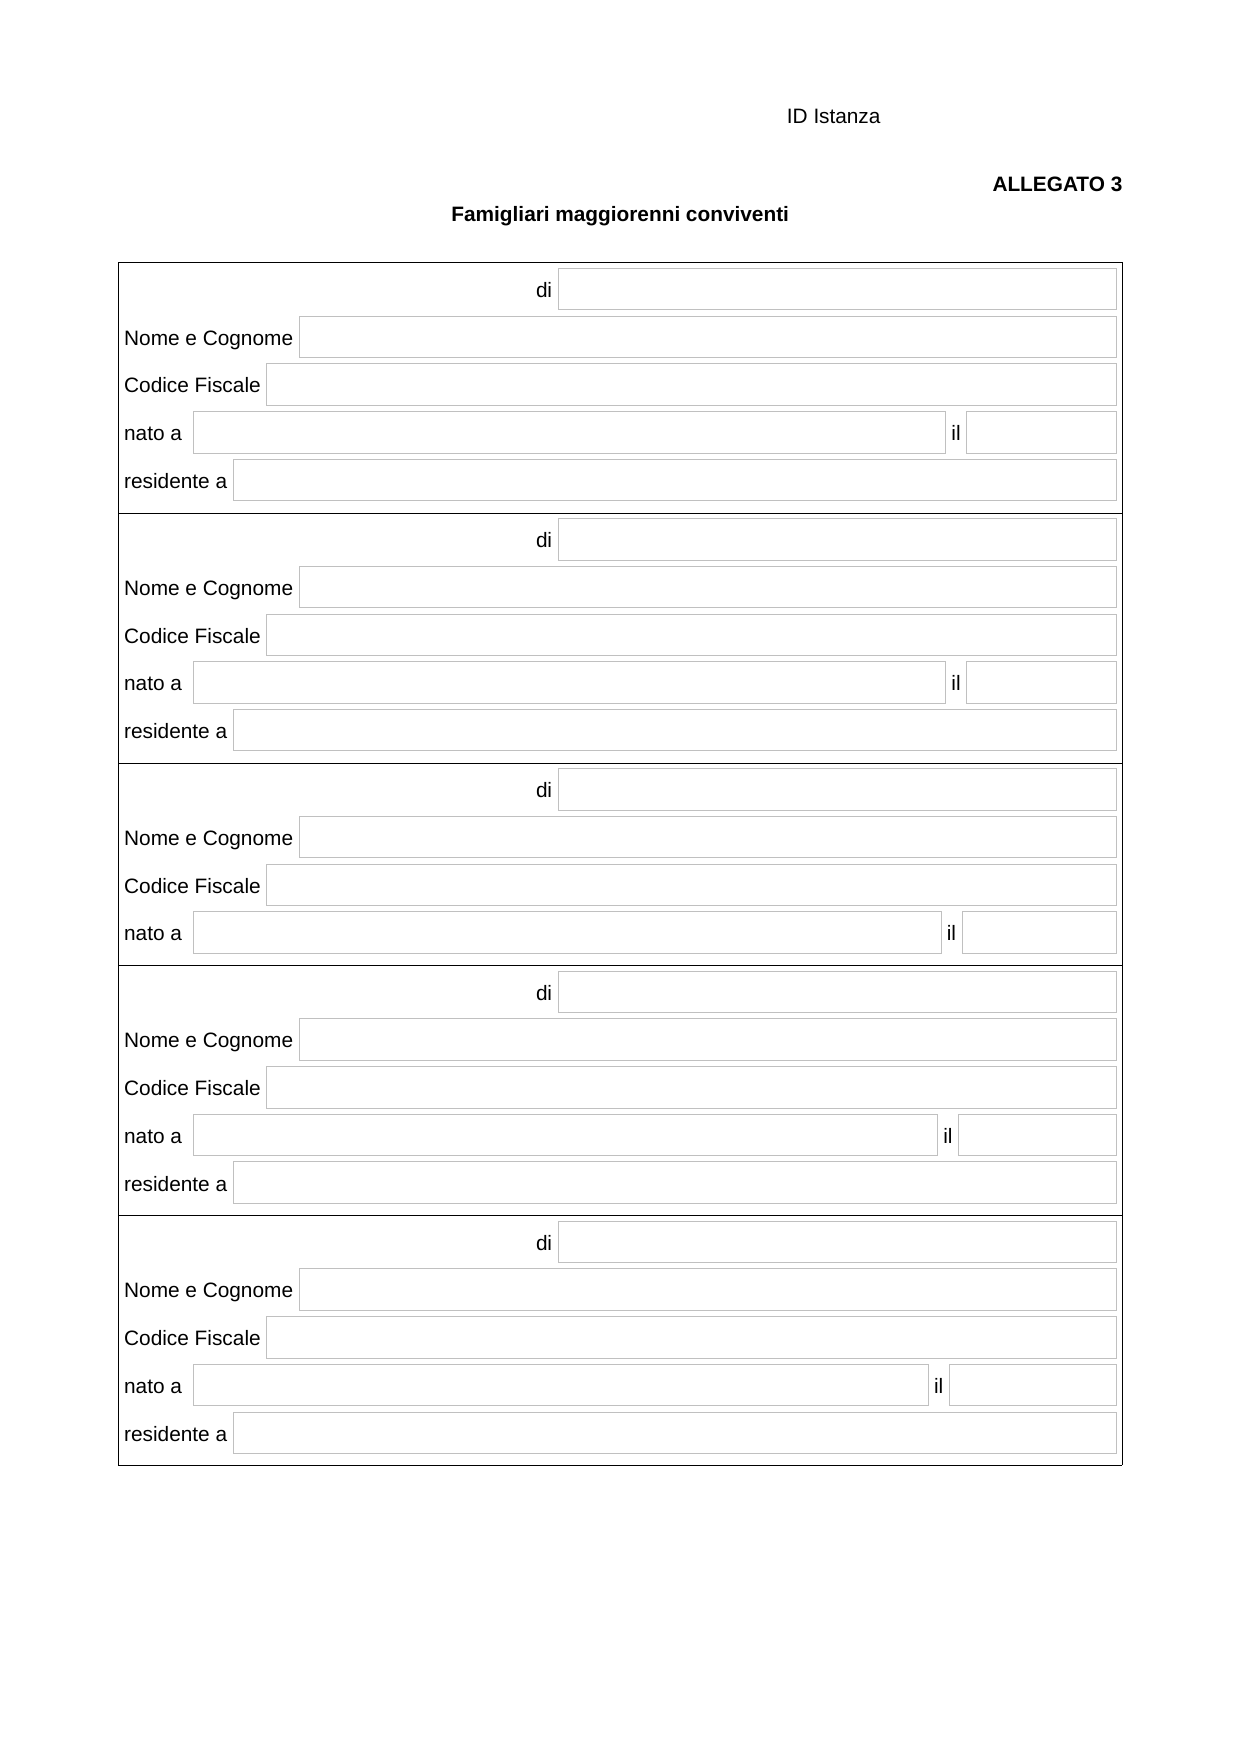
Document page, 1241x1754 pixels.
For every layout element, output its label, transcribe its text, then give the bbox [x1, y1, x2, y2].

table_header di Nome e Cognome Codice Fiscale nato a il residente a [119, 263, 1122, 512]
text ID Istanza [118, 94, 886, 135]
table_cell di Nome e Cognome Codice Fiscale nato a il [119, 764, 1122, 965]
table_cell di Nome e Cognome Codice Fiscale nato a il residente a [119, 514, 1122, 762]
table_cell di Nome e Cognome Codice Fiscale nato a il residente a [119, 966, 1122, 1215]
table_cell di Nome e Cognome Codice Fiscale nato a il residente a [119, 1216, 1122, 1465]
text Famigliari maggiorenni conviventi [118, 202, 1122, 226]
text ALLEGATO 3 [118, 172, 1122, 196]
